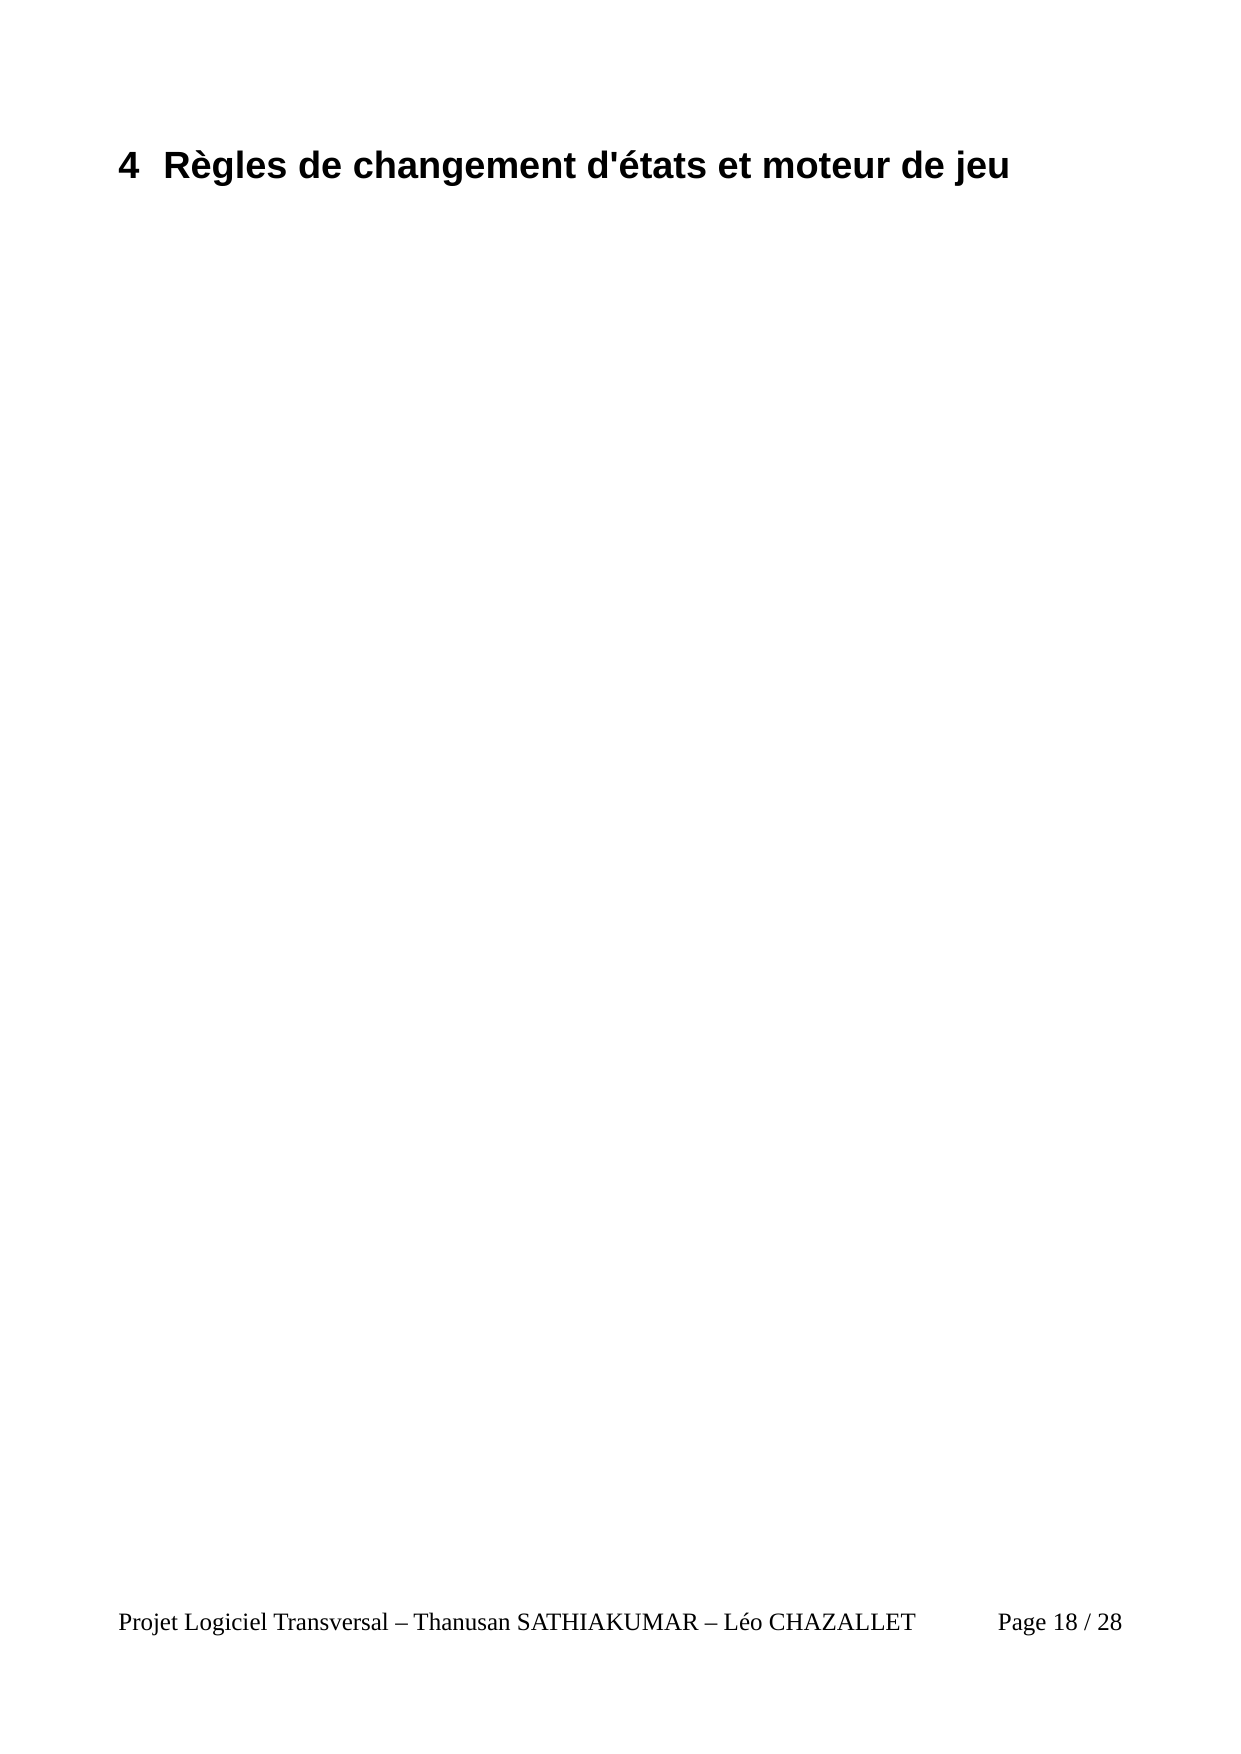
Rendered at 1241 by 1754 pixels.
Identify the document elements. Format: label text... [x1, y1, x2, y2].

subtitle Règles de changement d'états et moteur de jeu [118, 143, 1122, 187]
